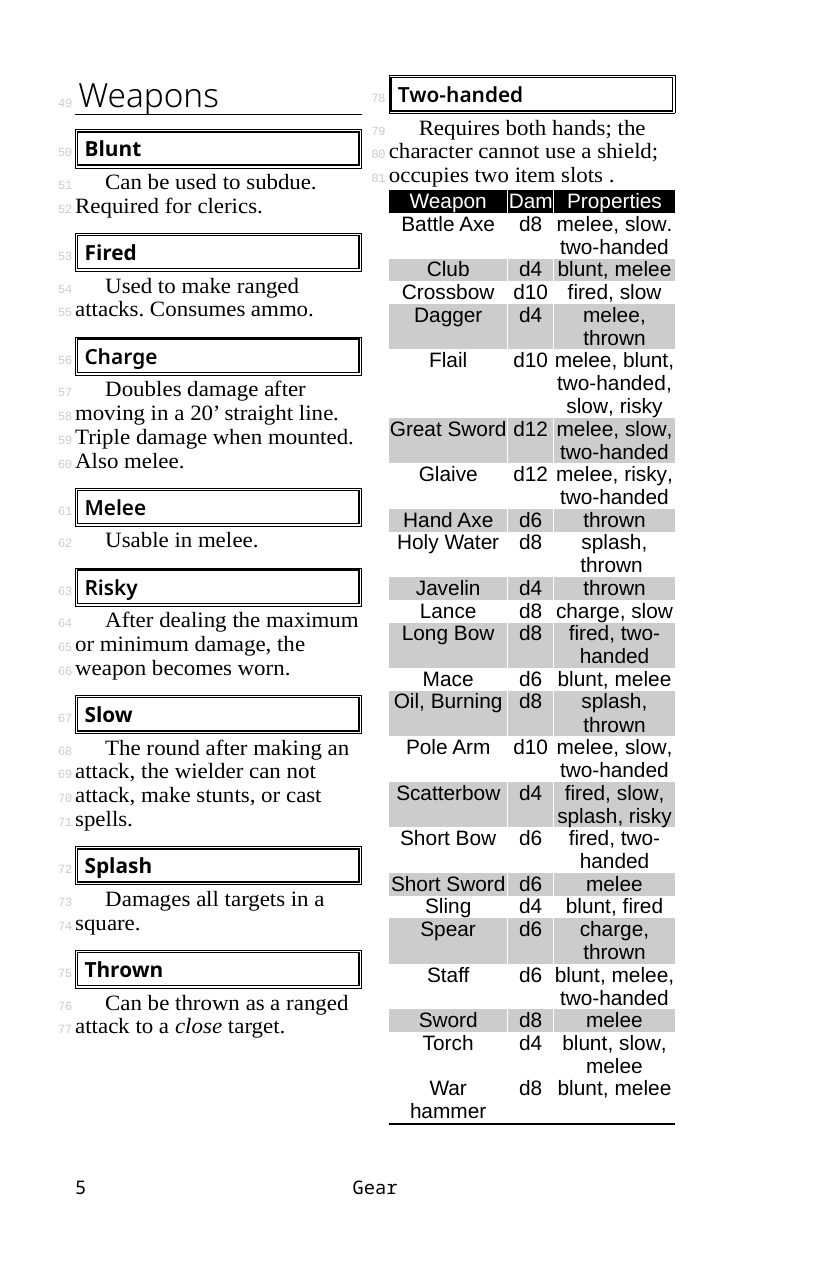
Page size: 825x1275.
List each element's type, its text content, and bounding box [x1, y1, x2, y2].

table_cell Long Bow [389, 623, 507, 668]
table_cell Lance [389, 600, 507, 623]
table_cell Javelin [389, 577, 507, 600]
table_cell melee [554, 1009, 675, 1032]
table_cell d12 [508, 418, 553, 463]
table_cell melee, slow, two-handed [554, 418, 675, 463]
table_cell splash, thrown [554, 532, 675, 577]
text Requires both hands; the character cannot use a shield; occupies two item slots . [388, 116, 675, 187]
table_cell blunt, fired [554, 896, 675, 918]
table_cell fired, two-handed [554, 623, 675, 668]
table_cell melee, thrown [554, 304, 675, 349]
table_cell d10 [508, 736, 553, 782]
table_cell Sling [389, 896, 507, 918]
text Can be thrown as a ranged attack to a close target. [75, 991, 362, 1038]
table_cell charge, slow [554, 600, 675, 623]
table_cell Great Sword [389, 418, 507, 463]
text Can be used to subdue. Required for clerics. [75, 171, 362, 218]
table_header Weapon [389, 190, 507, 213]
table_cell fired, slow [554, 281, 675, 304]
table_cell blunt, melee [554, 1078, 675, 1123]
table_cell d10 [508, 281, 553, 304]
table_cell Oil, Burning [389, 691, 507, 736]
table_cell Staff [389, 964, 507, 1009]
table_cell Hand Axe [389, 509, 507, 532]
table_cell Mace [389, 668, 507, 691]
text After dealing the maximum or minimum damage, the weapon becomes worn. [75, 609, 362, 680]
table_cell charge, thrown [554, 918, 675, 964]
table_cell melee, blunt, two-handed, slow, risky [554, 350, 675, 418]
table_cell d4 [508, 259, 553, 281]
table_cell Club [389, 259, 507, 281]
table_cell Torch [389, 1032, 507, 1078]
table_cell d4 [508, 1032, 553, 1078]
table_header Properties [554, 190, 675, 213]
table_cell d4 [508, 782, 553, 827]
table_cell fired, slow, splash, risky [554, 782, 675, 827]
table_cell Short Bow [389, 828, 507, 873]
table_cell d6 [508, 509, 553, 532]
table_cell Spear [389, 918, 507, 964]
table_cell d6 [508, 668, 553, 691]
table_cell melee [554, 873, 675, 896]
table_cell d8 [508, 691, 553, 736]
table_cell d8 [508, 213, 553, 259]
table_cell d6 [508, 918, 553, 964]
table_cell d8 [508, 1009, 553, 1032]
table_cell blunt, slow, melee [554, 1032, 675, 1078]
text Usable in melee. [75, 529, 362, 553]
table_cell Flail [389, 350, 507, 418]
table_cell Crossbow [389, 281, 507, 304]
subtitle risky [78, 571, 358, 603]
table_cell thrown [554, 577, 675, 600]
table_cell melee, slow. two-handed [554, 213, 675, 259]
table_cell blunt, melee [554, 259, 675, 281]
table_cell d6 [508, 964, 553, 1009]
table_cell d12 [508, 464, 553, 509]
table_cell d8 [508, 623, 553, 668]
table_cell d4 [508, 896, 553, 918]
table_cell Scatterbow [389, 782, 507, 827]
text Used to make ranged attacks. Consumes ammo. [75, 274, 362, 322]
table_cell Battle Axe [389, 213, 507, 259]
table_cell Holy Water [389, 532, 507, 577]
table_cell d8 [508, 532, 553, 577]
table_header Dam [508, 190, 553, 213]
subtitle two-handed [392, 78, 672, 110]
table_cell d8 [508, 1078, 553, 1123]
table_cell melee, risky, two-handed [554, 464, 675, 509]
table_cell Pole Arm [389, 736, 507, 782]
table_cell d6 [508, 828, 553, 873]
text Doubles damage after moving in a 20’ straight line. Triple damage when mounted. Also melee. [75, 378, 362, 473]
table_cell melee, slow, two-handed [554, 736, 675, 782]
table_cell d4 [508, 304, 553, 349]
table_cell d10 [508, 350, 553, 418]
table_cell d6 [508, 873, 553, 896]
table_cell fired, two-handed [554, 828, 675, 873]
subtitle charge [78, 340, 358, 372]
table_cell blunt, melee, two-handed [554, 964, 675, 1009]
table_cell splash, thrown [554, 691, 675, 736]
table_cell thrown [554, 509, 675, 532]
table_cell blunt, melee [554, 668, 675, 691]
table_cell d4 [508, 577, 553, 600]
table_cell Short Sword [389, 873, 507, 896]
table_cell Sword [389, 1009, 507, 1032]
text The round after making an attack, the wielder can not attack, make stunts, or cast spells. [75, 736, 362, 831]
table_cell Glaive [389, 464, 507, 509]
table_cell d8 [508, 600, 553, 623]
table_cell Dagger [389, 304, 507, 349]
text Damages all targets in a square. [75, 887, 362, 935]
table_cell War hammer [389, 1078, 507, 1123]
subtitle Weapons [75, 75, 362, 114]
